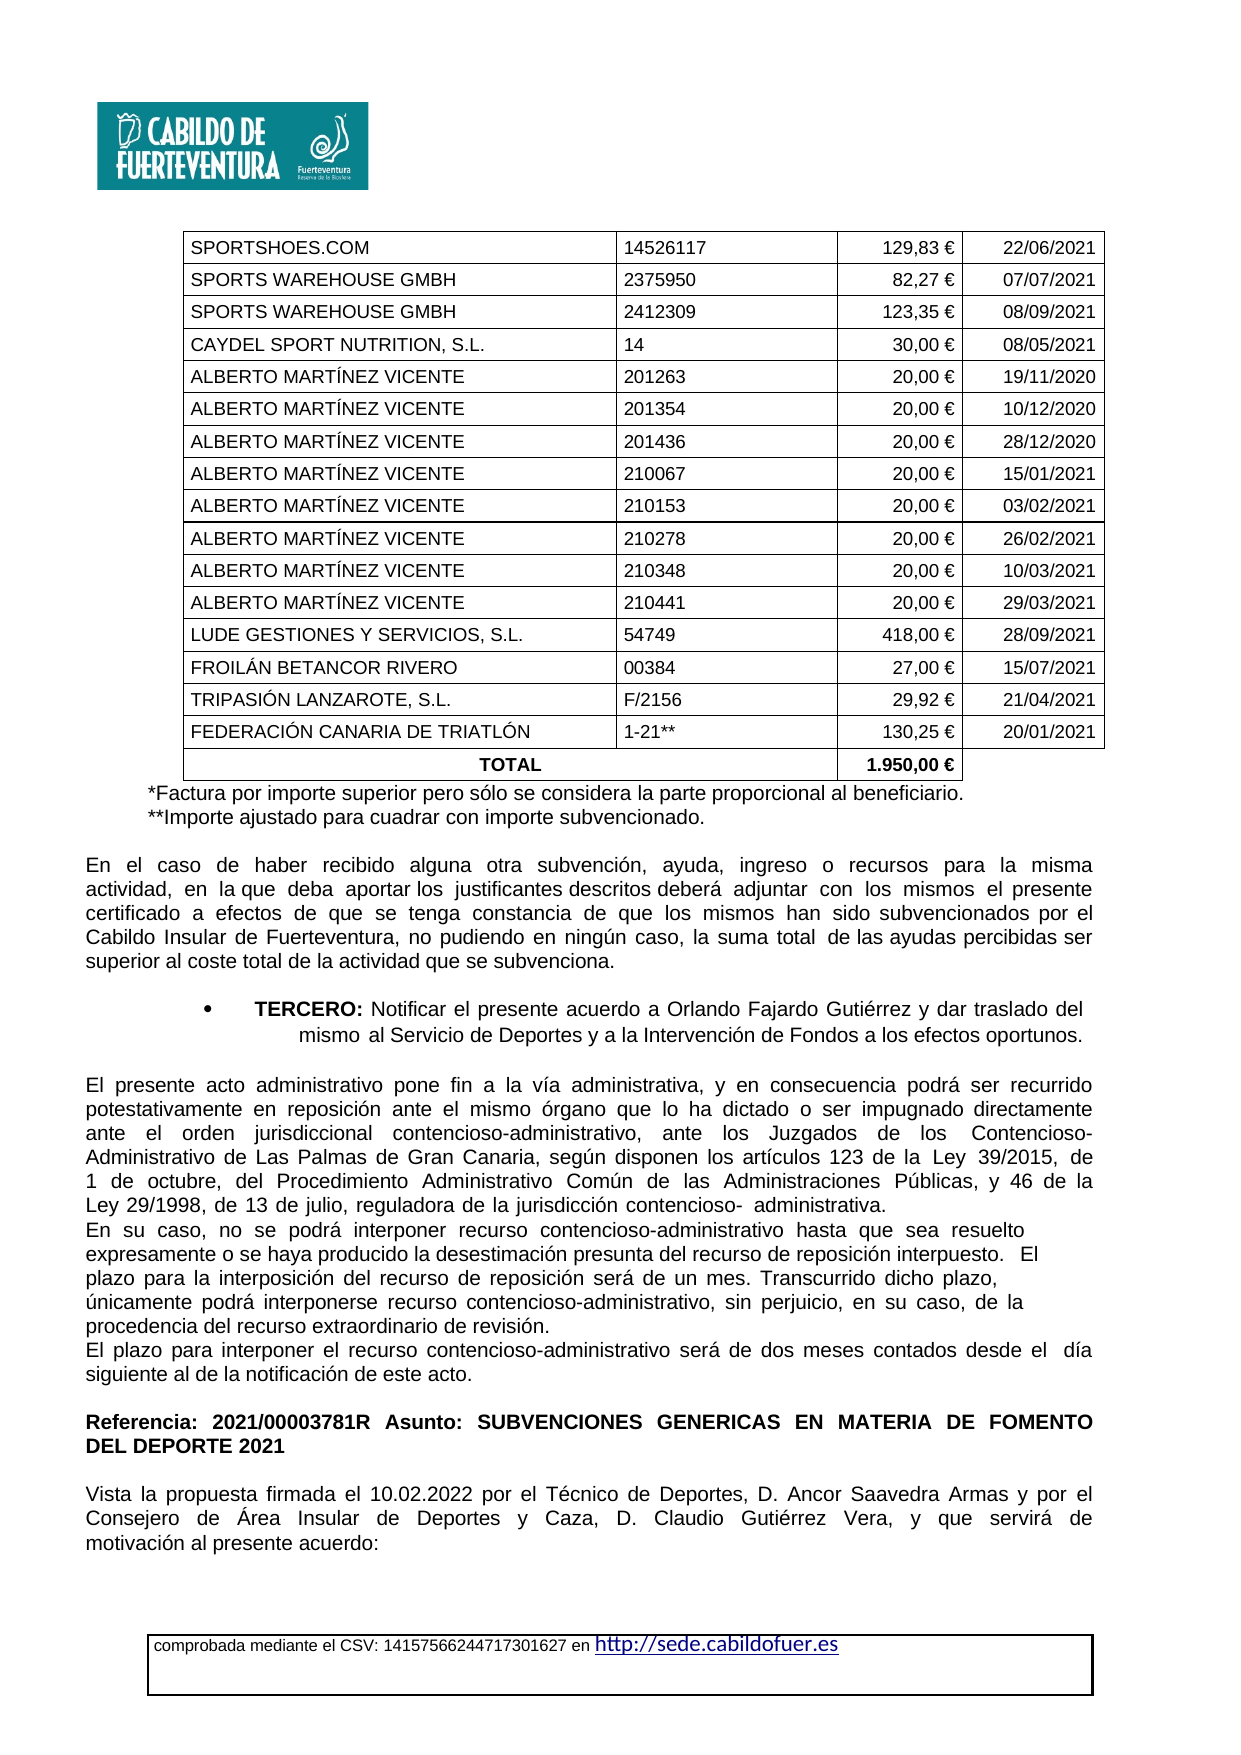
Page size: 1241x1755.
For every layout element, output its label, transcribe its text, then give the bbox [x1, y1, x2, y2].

table_cell SPORTS WAREHOUSE GMBH [184, 264, 616, 295]
table_cell 82,27 € [838, 264, 962, 295]
table_cell 20,00 € [838, 490, 962, 521]
table_cell 20,00 € [838, 458, 962, 489]
table_cell 10/03/2021 [963, 555, 1104, 586]
table_cell ALBERTO MARTÍNEZ VICENTE [184, 555, 616, 586]
table_cell ALBERTO MARTÍNEZ VICENTE [184, 458, 616, 489]
table_cell 15/01/2021 [963, 458, 1104, 489]
table_cell SPORTS WAREHOUSE GMBH [184, 296, 616, 328]
table_cell 19/11/2020 [963, 361, 1104, 392]
table_cell 08/05/2021 [963, 329, 1104, 360]
table_cell 20,00 € [838, 555, 962, 586]
table_cell 210278 [617, 523, 837, 554]
table_cell 201436 [617, 426, 837, 457]
table_cell 20/01/2021 [963, 716, 1104, 747]
table_cell ALBERTO MARTÍNEZ VICENTE [184, 361, 616, 392]
table_cell TRIPASIÓN LANZAROTE, S.L. [184, 684, 616, 715]
table_cell 27,00 € [838, 652, 962, 683]
table_header 129,83 € [838, 232, 962, 263]
table_cell 20,00 € [838, 426, 962, 457]
table_cell 21/04/2021 [963, 684, 1104, 715]
table_cell 14 [617, 329, 837, 360]
table_cell 07/07/2021 [963, 264, 1104, 295]
text **Importe ajustado para cuadrar con importe subvencionado. [148, 805, 1118, 829]
table_cell 30,00 € [838, 329, 962, 360]
table_cell 2412309 [617, 296, 837, 328]
table_cell 08/09/2021 [963, 296, 1104, 328]
table_cell 20,00 € [838, 393, 962, 424]
table_cell 201354 [617, 393, 837, 424]
table_cell 130,25 € [838, 716, 962, 747]
table_cell LUDE GESTIONES Y SERVICIOS, S.L. [184, 619, 616, 651]
table_header SPORTSHOES.COM [184, 232, 616, 263]
table_cell ALBERTO MARTÍNEZ VICENTE [184, 426, 616, 457]
list TERCERO: Notificar el presente acuerdo a Orlando Fajardo Gutiérrez y dar traslado del mismo al Servicio de Deportes y a la Intervención de Fondos a los efectos oportunos. [204, 997, 1093, 1047]
text El plazo para interponer el recurso contencioso-administrativo será de dos meses contados desde el día siguiente al de la notificación de este acto. [85, 1338, 1093, 1386]
table_cell 1.950,00 € [838, 749, 962, 780]
table_cell ALBERTO MARTÍNEZ VICENTE [184, 490, 616, 521]
text Vista la propuesta firmada el 10.02.2022 por el Técnico de Deportes, D. Ancor Saavedra Armas y por el Consejero de Área Insular de Deportes y Caza, D. Claudio Gutiérrez Vera, y que servirá de motivación al presente acuerdo: [85, 1482, 1093, 1554]
table_cell FROILÁN BETANCOR RIVERO [184, 652, 616, 683]
table_cell 54749 [617, 619, 837, 651]
table_cell 210348 [617, 555, 837, 586]
table_cell 418,00 € [838, 619, 962, 651]
text *Factura por importe superior pero sólo se considera la parte proporcional al beneficiario. [148, 781, 1118, 805]
table_cell 10/12/2020 [963, 393, 1104, 424]
table_cell 26/02/2021 [963, 523, 1104, 554]
table_cell 00384 [617, 652, 837, 683]
table_header 22/06/2021 [963, 232, 1104, 263]
table_cell 1-21** [617, 716, 837, 747]
table_cell 28/12/2020 [963, 426, 1104, 457]
table_cell ALBERTO MARTÍNEZ VICENTE [184, 523, 616, 554]
table_cell [963, 749, 1104, 780]
table_cell 03/02/2021 [963, 490, 1104, 521]
table_cell 210067 [617, 458, 837, 489]
subtitle Referencia: 2021/00003781R Asunto: SUBVENCIONES GENERICAS EN MATERIA DE FOMENTO DEL DEPORTE 2021 [85, 1410, 1093, 1458]
table_cell FEDERACIÓN CANARIA DE TRIATLÓN [184, 716, 616, 747]
table_cell 29/03/2021 [963, 587, 1104, 618]
table_cell 2375950 [617, 264, 837, 295]
table_cell 29,92 € [838, 684, 962, 715]
table_cell 15/07/2021 [963, 652, 1104, 683]
table_cell 28/09/2021 [963, 619, 1104, 651]
table_cell 20,00 € [838, 523, 962, 554]
picture [97, 102, 369, 190]
table_cell 20,00 € [838, 361, 962, 392]
text El presente acto administrativo pone fin a la vía administrativa, y en consecuencia podrá ser recurrido potestativamente en reposición ante el mismo órgano que lo ha dictado o ser impugnado directamente ante el orden jurisdiccional contencioso-administrativo, ante los Juzgados de los Contencioso-Administrativo de Las Palmas de Gran Canaria, según disponen los artículos 123 de la Ley 39/2015, de 1 de octubre, del Procedimiento Administrativo Común de las Administraciones Públicas, y 46 de la Ley 29/1998, de 13 de julio, reguladora de la jurisdicción contencioso- administrativa. [85, 1072, 1093, 1217]
table_cell TOTAL [184, 749, 837, 780]
table_cell CAYDEL SPORT NUTRITION, S.L. [184, 329, 616, 360]
table_cell F/2156 [617, 684, 837, 715]
table_cell 210441 [617, 587, 837, 618]
table_cell 20,00 € [838, 587, 962, 618]
text En el caso de haber recibido alguna otra subvención, ayuda, ingreso o recursos para la misma actividad, en la que deba aportar los justificantes descritos deberá adjuntar con los mismos el presente certificado a efectos de que se tenga constancia de que los mismos han sido subvencionados por el Cabildo Insular de Fuerteventura, no pudiendo en ningún caso, la suma total de las ayudas percibidas ser superior al coste total de la actividad que se subvenciona. [85, 853, 1093, 973]
text En su caso, no se podrá interponer recurso contencioso-administrativo hasta que sea resuelto expresamente o se haya producido la desestimación presunta del recurso de reposición interpuesto. El plazo para la interposición del recurso de reposición será de un mes. Transcurrido dicho plazo, únicamente podrá interponerse recurso contencioso-administrativo, sin perjuicio, en su caso, de la procedencia del recurso extraordinario de revisión. [85, 1217, 1088, 1338]
table_header 14526117 [617, 232, 837, 263]
table_cell 123,35 € [838, 296, 962, 328]
table_cell ALBERTO MARTÍNEZ VICENTE [184, 587, 616, 618]
table_cell ALBERTO MARTÍNEZ VICENTE [184, 393, 616, 424]
table_cell 210153 [617, 490, 837, 521]
table_cell 201263 [617, 361, 837, 392]
